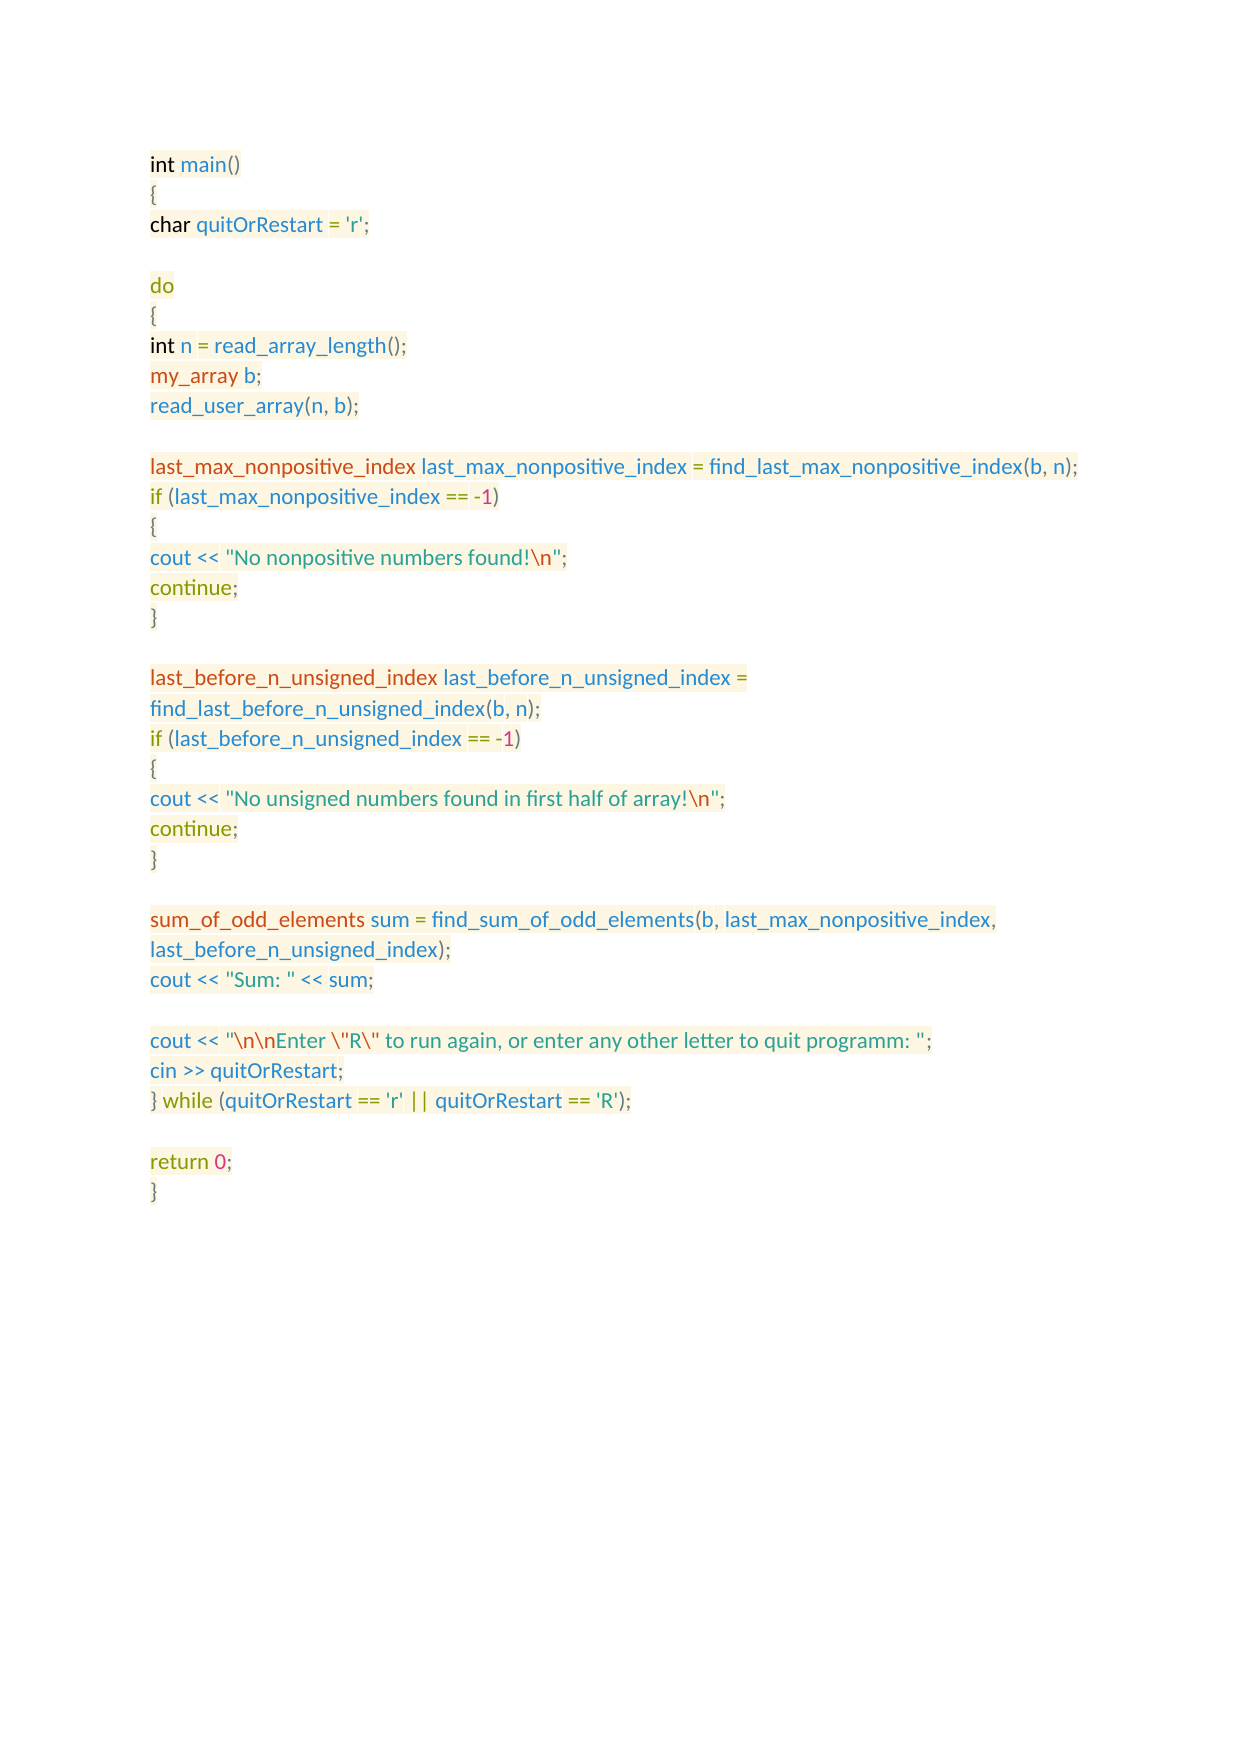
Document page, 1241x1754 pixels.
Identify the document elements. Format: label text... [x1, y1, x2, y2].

text read_user_array(n, b); [150, 392, 1090, 420]
text int main() [150, 150, 1090, 178]
text cout << "\n\nEnter \"R\" to run again, or enter any other letter to quit programm: "; [150, 1026, 1090, 1054]
text } [150, 603, 1090, 631]
text char quitOrRestart = 'r'; [150, 210, 1090, 238]
text { [150, 301, 1090, 329]
text { [150, 180, 1090, 208]
text } [150, 845, 1090, 873]
text sum_of_odd_elements sum = find_sum_of_odd_elements(b, last_max_nonpositive_index, last_before_n_unsigned_index); [150, 905, 1090, 963]
text cout << "No unsigned numbers found in first half of array!\n"; [150, 784, 1090, 812]
text cout << "No nonpositive numbers found!\n"; [150, 543, 1090, 571]
text if (last_before_n_unsigned_index == -1) [150, 724, 1090, 752]
text last_before_n_unsigned_index last_before_n_unsigned_index = find_last_before_n_unsigned_index(b, n); [150, 663, 1090, 722]
text int n = read_array_length(); [150, 331, 1090, 359]
text my_array b; [150, 361, 1090, 389]
text } while (quitOrRestart == 'r' || quitOrRestart == 'R'); [150, 1086, 1090, 1114]
text continue; [150, 814, 1090, 843]
text cout << "Sum: " << sum; [150, 966, 1090, 994]
text } [150, 1177, 1090, 1205]
text do [150, 271, 1090, 299]
text return 0; [150, 1147, 1090, 1175]
text { [150, 512, 1090, 541]
text { [150, 754, 1090, 782]
text if (last_max_nonpositive_index == -1) [150, 482, 1090, 510]
text continue; [150, 573, 1090, 601]
text last_max_nonpositive_index last_max_nonpositive_index = find_last_max_nonpositive_index(b, n); [150, 452, 1090, 480]
text cin >> quitOrRestart; [150, 1056, 1090, 1084]
